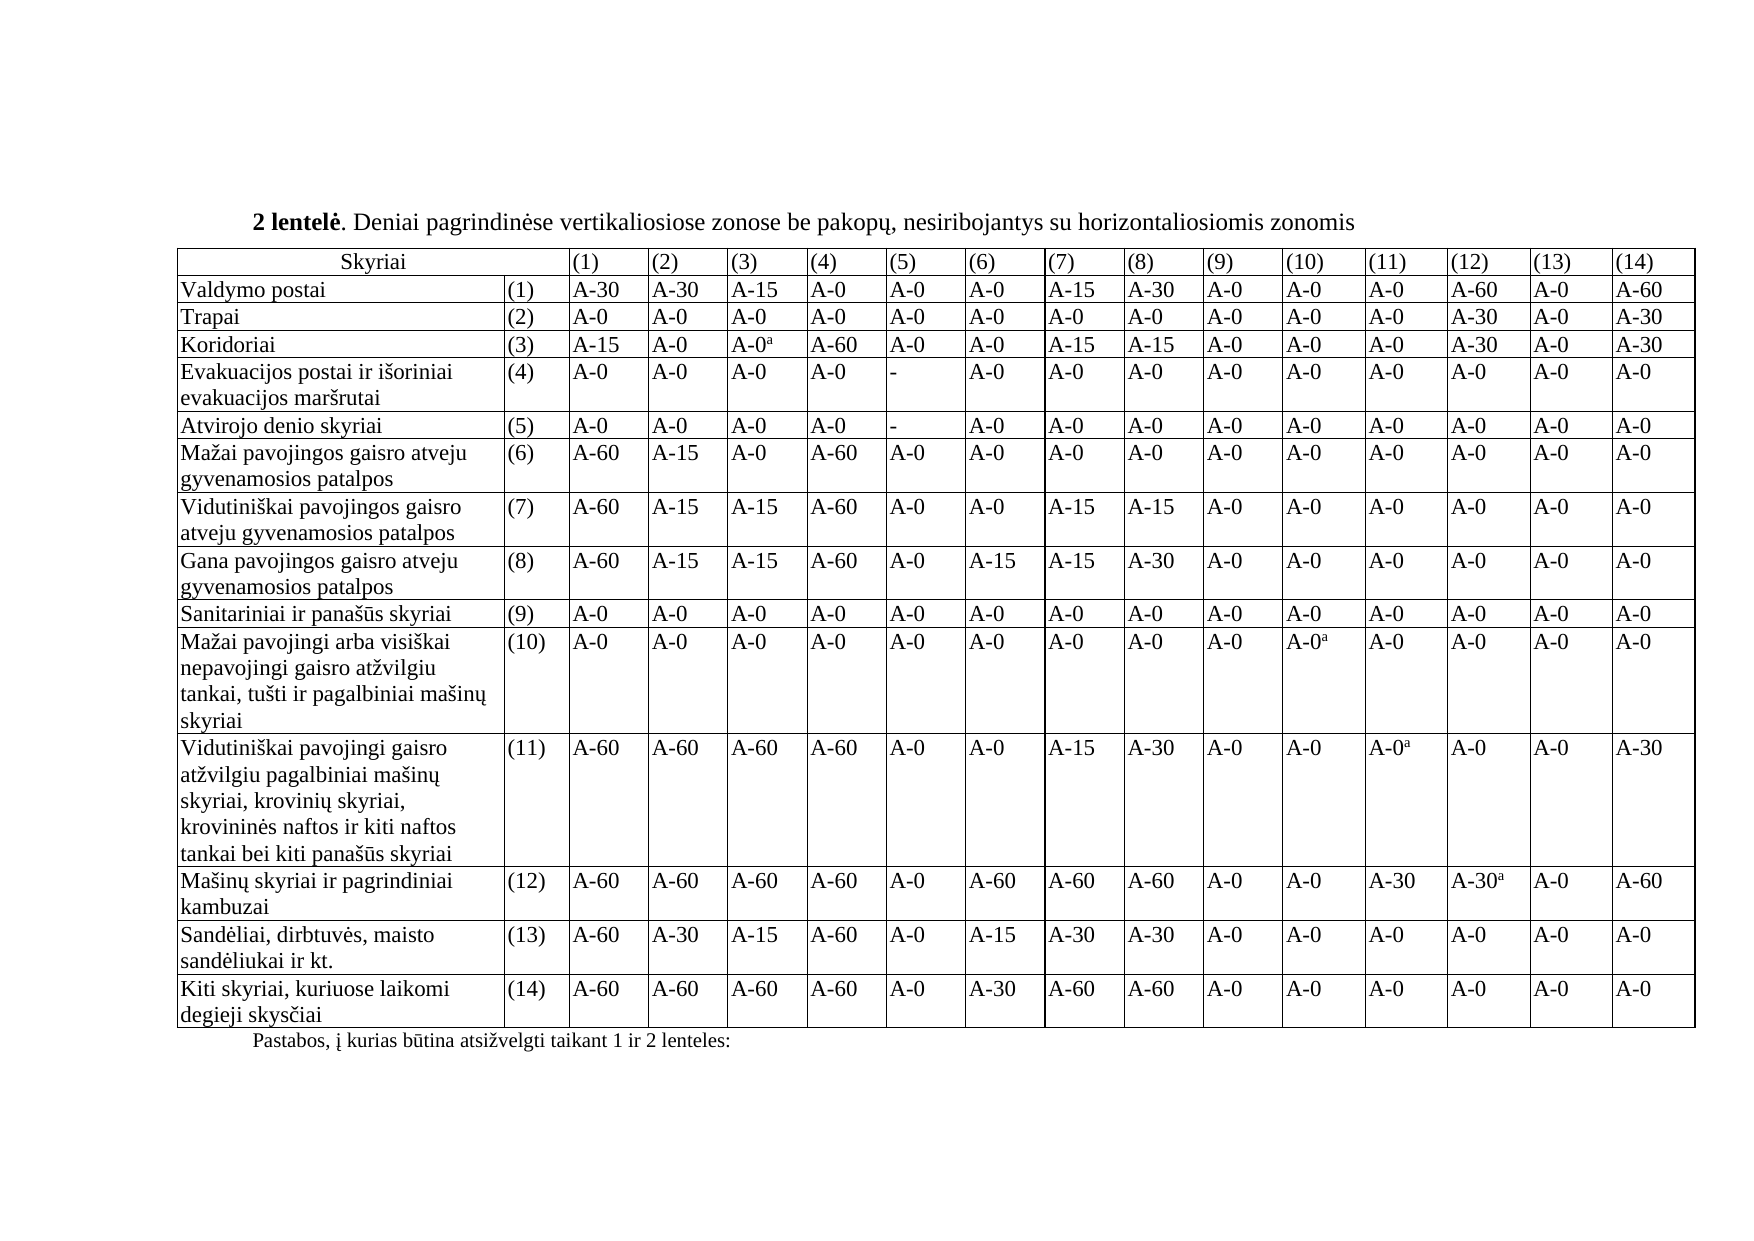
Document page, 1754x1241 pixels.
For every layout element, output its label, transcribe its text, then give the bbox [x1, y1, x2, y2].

table_cell A-0 [887, 600, 965, 627]
table_cell A-60 [808, 439, 886, 492]
table_cell A-15 [966, 921, 1044, 973]
table_cell A-0 [1366, 547, 1447, 599]
table_cell A-0 [1448, 734, 1530, 866]
table_header (7) [1046, 249, 1124, 275]
table_cell A-0 [1366, 303, 1447, 329]
table_cell Mažai pavojingos gaisro atveju gyvenamosios patalpos [178, 439, 504, 492]
table_cell A-0 [1283, 600, 1365, 627]
table_cell A-0 [1531, 276, 1612, 302]
table_cell A-60 [808, 921, 886, 973]
table_cell Gana pavojingos gaisro atveju gyvenamosios patalpos [178, 547, 504, 599]
table_cell A-15 [1046, 331, 1124, 357]
table_cell Sandėliai, dirbtuvės, maisto sandėliukai ir kt. [178, 921, 504, 973]
table_cell A-0 [649, 303, 727, 329]
table_cell A-60 [728, 734, 807, 866]
table_cell A-0 [1613, 547, 1694, 599]
table_cell A-0 [1531, 734, 1612, 866]
table_cell A-0 [1448, 628, 1530, 733]
table_cell A-60 [808, 734, 886, 866]
table_cell A-60 [570, 439, 648, 492]
table_cell A-60 [570, 867, 648, 920]
table_cell A-0 [1613, 600, 1694, 627]
table_cell A-0 [570, 412, 648, 438]
table_cell A-60 [649, 867, 727, 920]
table_cell A-0 [887, 734, 965, 866]
table_cell A-0 [966, 412, 1044, 438]
table_cell A-0a [728, 331, 807, 357]
table_cell (3) [505, 331, 569, 357]
table_cell A-0 [966, 303, 1044, 329]
table_header Skyriai [178, 249, 569, 275]
table_cell Valdymo postai [178, 276, 504, 302]
table_cell A-0 [1204, 439, 1282, 492]
table_cell (14) [505, 975, 569, 1027]
table_header (2) [649, 249, 727, 275]
table_cell A-60 [1125, 975, 1203, 1027]
table_cell A-0 [1204, 358, 1282, 411]
table_cell A-0 [808, 358, 886, 411]
table_cell A-0 [1366, 921, 1447, 973]
table_cell A-0 [966, 734, 1044, 866]
table_cell A-30 [966, 975, 1044, 1027]
table_cell A-60 [728, 975, 807, 1027]
table_cell A-0 [1366, 975, 1447, 1027]
table_cell A-30 [1125, 921, 1203, 973]
table_cell A-0 [1204, 547, 1282, 599]
table_cell Mašinų skyriai ir pagrindiniai kambuzai [178, 867, 504, 920]
table_cell Atvirojo denio skyriai [178, 412, 504, 438]
table_header (8) [1125, 249, 1203, 275]
table_cell A-15 [649, 439, 727, 492]
table_cell A-60 [570, 975, 648, 1027]
table_cell (5) [505, 412, 569, 438]
table_cell A-0 [1283, 867, 1365, 920]
table_cell A-30a [1448, 867, 1530, 920]
table_cell A-0 [1283, 975, 1365, 1027]
table_cell (10) [505, 628, 569, 733]
table_cell A-0 [1448, 975, 1530, 1027]
table_cell A-60 [649, 734, 727, 866]
table_cell A-0 [1366, 412, 1447, 438]
table_cell A-60 [808, 867, 886, 920]
table_cell A-0 [728, 628, 807, 733]
table_cell A-0 [1366, 276, 1447, 302]
table_cell A-0 [728, 303, 807, 329]
table_cell A-0 [887, 867, 965, 920]
table_cell A-0 [1283, 921, 1365, 973]
table_cell A-0 [1613, 412, 1694, 438]
text 2 lentelė. Deniai pagrindinėse vertikaliosiose zonose be pakopų, nesiribojantys su horizontaliosiomis zonomis [177, 207, 1695, 235]
table_cell A-60 [570, 547, 648, 599]
table_cell A-0 [966, 331, 1044, 357]
table_cell A-60 [808, 493, 886, 546]
table_cell A-30 [1125, 547, 1203, 599]
table_cell A-60 [1046, 867, 1124, 920]
table_header (5) [887, 249, 965, 275]
table_cell A-0 [570, 358, 648, 411]
table_cell A-0 [1204, 867, 1282, 920]
table_cell A-0 [1046, 600, 1124, 627]
table_cell A-15 [570, 331, 648, 357]
table_cell A-0 [570, 600, 648, 627]
table_cell A-60 [808, 331, 886, 357]
table_header (3) [728, 249, 807, 275]
table_cell A-0 [570, 303, 648, 329]
table_cell A-0 [1204, 303, 1282, 329]
table_cell A-0 [1204, 921, 1282, 973]
table_cell A-0 [966, 493, 1044, 546]
table_cell A-0 [1448, 358, 1530, 411]
table_cell A-0 [1125, 600, 1203, 627]
table_cell A-60 [570, 921, 648, 973]
table_cell A-0 [808, 412, 886, 438]
table_cell A-0 [1531, 303, 1612, 329]
table_cell Trapai [178, 303, 504, 329]
table_header (6) [966, 249, 1044, 275]
table_cell A-0 [1283, 276, 1365, 302]
table_cell A-0 [1448, 547, 1530, 599]
table_cell A-0 [728, 412, 807, 438]
table_cell A-0 [1448, 412, 1530, 438]
table_cell A-0 [887, 276, 965, 302]
table_cell A-60 [728, 867, 807, 920]
table_cell A-60 [1125, 867, 1203, 920]
table_cell A-30 [1613, 734, 1694, 866]
table_cell A-0 [808, 628, 886, 733]
table_header (4) [808, 249, 886, 275]
table_cell A-60 [1613, 276, 1694, 302]
table_cell A-0 [1125, 439, 1203, 492]
table_cell A-60 [808, 975, 886, 1027]
table_cell (1) [505, 276, 569, 302]
table_cell (11) [505, 734, 569, 866]
table_cell A-0 [1204, 412, 1282, 438]
table_cell (9) [505, 600, 569, 627]
table_cell A-30 [570, 276, 648, 302]
table_cell A-0 [887, 439, 965, 492]
table_cell A-0 [1283, 439, 1365, 492]
table_header (1) [570, 249, 648, 275]
table_cell A-0 [1366, 439, 1447, 492]
table_cell A-0 [1531, 921, 1612, 973]
table_cell A-30 [649, 276, 727, 302]
table_cell A-15 [728, 547, 807, 599]
table_cell A-15 [1046, 276, 1124, 302]
table_cell A-0 [1448, 439, 1530, 492]
table_header (14) [1613, 249, 1694, 275]
table_cell A-15 [966, 547, 1044, 599]
table_cell A-0 [808, 303, 886, 329]
table_cell A-0 [1125, 303, 1203, 329]
table_cell A-0 [887, 975, 965, 1027]
table_cell A-60 [570, 734, 648, 866]
table_cell A-0 [1531, 628, 1612, 733]
table_cell A-0 [1366, 331, 1447, 357]
table_cell A-0 [1531, 358, 1612, 411]
table_cell Kiti skyriai, kuriuose laikomi degieji skysčiai [178, 975, 504, 1027]
table_cell A-0 [1531, 412, 1612, 438]
table_cell (13) [505, 921, 569, 973]
table_cell A-0 [887, 547, 965, 599]
table_cell A-0 [728, 439, 807, 492]
table_cell A-0 [1283, 331, 1365, 357]
table_cell A-30 [1613, 303, 1694, 329]
table_cell A-0 [1531, 547, 1612, 599]
table_cell A-0 [649, 331, 727, 357]
table_cell A-0 [966, 439, 1044, 492]
table_cell A-0 [1613, 439, 1694, 492]
table_cell A-0 [1125, 358, 1203, 411]
table_cell A-0 [1283, 358, 1365, 411]
table_cell A-15 [1125, 493, 1203, 546]
table_header (12) [1448, 249, 1530, 275]
table_cell A-0 [1046, 358, 1124, 411]
table_cell (4) [505, 358, 569, 411]
table_cell A-0 [1613, 358, 1694, 411]
table_cell A-30 [1125, 734, 1203, 866]
table_cell A-0 [966, 628, 1044, 733]
table_cell A-0 [966, 358, 1044, 411]
table_cell A-0 [1531, 331, 1612, 357]
table_cell A-60 [1613, 867, 1694, 920]
table_cell A-0 [1125, 412, 1203, 438]
table_cell A-15 [728, 276, 807, 302]
table_cell A-0 [1531, 600, 1612, 627]
table_cell (7) [505, 493, 569, 546]
table_cell A-15 [1046, 547, 1124, 599]
table_cell A-0 [1283, 412, 1365, 438]
table_cell A-0 [728, 358, 807, 411]
table_cell A-0 [887, 331, 965, 357]
table_cell A-0 [1046, 439, 1124, 492]
text Pastabos, į kurias būtina atsižvelgti taikant 1 ir 2 lenteles: [177, 1028, 1695, 1052]
table_cell A-0 [1204, 734, 1282, 866]
table_cell A-0 [1204, 975, 1282, 1027]
table_cell Mažai pavojingi arba visiškai nepavojingi gaisro atžvilgiu tankai, tušti ir pagalbiniai mašinų skyriai [178, 628, 504, 733]
table_cell A-60 [1448, 276, 1530, 302]
table_cell A-0 [1613, 921, 1694, 973]
table_header (11) [1366, 249, 1447, 275]
table_cell A-30 [1448, 303, 1530, 329]
table_cell A-60 [570, 493, 648, 546]
table_cell A-0 [966, 600, 1044, 627]
table_cell A-30 [649, 921, 727, 973]
table_header (13) [1531, 249, 1612, 275]
table_cell A-0 [649, 412, 727, 438]
table_cell A-0 [649, 600, 727, 627]
table_cell A-0 [1531, 867, 1612, 920]
table_cell A-15 [649, 493, 727, 546]
table_cell A-0 [887, 921, 965, 973]
table_cell A-0a [1366, 734, 1447, 866]
table_cell A-0 [1366, 628, 1447, 733]
table_cell (6) [505, 439, 569, 492]
table_cell A-0 [1283, 734, 1365, 866]
table_cell A-30 [1448, 331, 1530, 357]
table_cell A-0 [1204, 331, 1282, 357]
table_header (10) [1283, 249, 1365, 275]
table_cell A-0 [1448, 921, 1530, 973]
table_cell A-0 [570, 628, 648, 733]
table_cell A-0 [1283, 303, 1365, 329]
table_cell A-0 [1204, 628, 1282, 733]
table_cell - [887, 358, 965, 411]
table_cell Evakuacijos postai ir išoriniai evakuacijos maršrutai [178, 358, 504, 411]
table_cell A-15 [728, 493, 807, 546]
table_cell A-0 [1366, 600, 1447, 627]
table_cell A-0 [887, 303, 965, 329]
table_cell A-0 [1613, 628, 1694, 733]
table_cell A-0 [1283, 547, 1365, 599]
table_cell A-0 [1366, 358, 1447, 411]
table_cell A-0 [1613, 975, 1694, 1027]
table_cell A-0 [1204, 493, 1282, 546]
table_cell A-0 [1531, 975, 1612, 1027]
table_cell A-0 [808, 276, 886, 302]
table_cell A-0 [1046, 412, 1124, 438]
table_cell A-0 [808, 600, 886, 627]
table_cell A-0 [1613, 493, 1694, 546]
table_cell A-60 [808, 547, 886, 599]
table_cell (12) [505, 867, 569, 920]
table_cell Vidutiniškai pavojingos gaisro atveju gyvenamosios patalpos [178, 493, 504, 546]
table_cell Sanitariniai ir panašūs skyriai [178, 600, 504, 627]
table_cell - [887, 412, 965, 438]
table_cell A-0 [1283, 493, 1365, 546]
table_cell A-30 [1046, 921, 1124, 973]
table_cell A-0 [649, 358, 727, 411]
table_cell A-0 [1366, 493, 1447, 546]
table_cell A-60 [1046, 975, 1124, 1027]
table_cell (2) [505, 303, 569, 329]
table_cell A-0 [1531, 493, 1612, 546]
table_cell A-0 [966, 276, 1044, 302]
table_cell A-0 [1046, 303, 1124, 329]
table_cell A-15 [1125, 331, 1203, 357]
table_cell A-15 [649, 547, 727, 599]
table_cell A-30 [1613, 331, 1694, 357]
table_cell A-60 [966, 867, 1044, 920]
table_cell A-0 [1125, 628, 1203, 733]
table_cell A-15 [1046, 493, 1124, 546]
table_cell A-30 [1366, 867, 1447, 920]
table_cell A-0 [887, 493, 965, 546]
table_cell A-0 [649, 628, 727, 733]
table_cell A-0 [1204, 276, 1282, 302]
table_cell A-0 [1448, 600, 1530, 627]
table_cell (8) [505, 547, 569, 599]
table_cell Koridoriai [178, 331, 504, 357]
table_cell A-0 [728, 600, 807, 627]
table_cell A-0a [1283, 628, 1365, 733]
table_cell A-0 [1448, 493, 1530, 546]
table_cell A-0 [1204, 600, 1282, 627]
table_cell A-0 [1531, 439, 1612, 492]
table_cell A-15 [1046, 734, 1124, 866]
table_cell A-30 [1125, 276, 1203, 302]
table_cell A-0 [887, 628, 965, 733]
table_cell A-0 [1046, 628, 1124, 733]
table_cell A-15 [728, 921, 807, 973]
table_cell Vidutiniškai pavojingi gaisro atžvilgiu pagalbiniai mašinų skyriai, krovinių skyriai, krovininės naftos ir kiti naftos tankai bei kiti panašūs skyriai [178, 734, 504, 866]
table_cell A-60 [649, 975, 727, 1027]
table_header (9) [1204, 249, 1282, 275]
